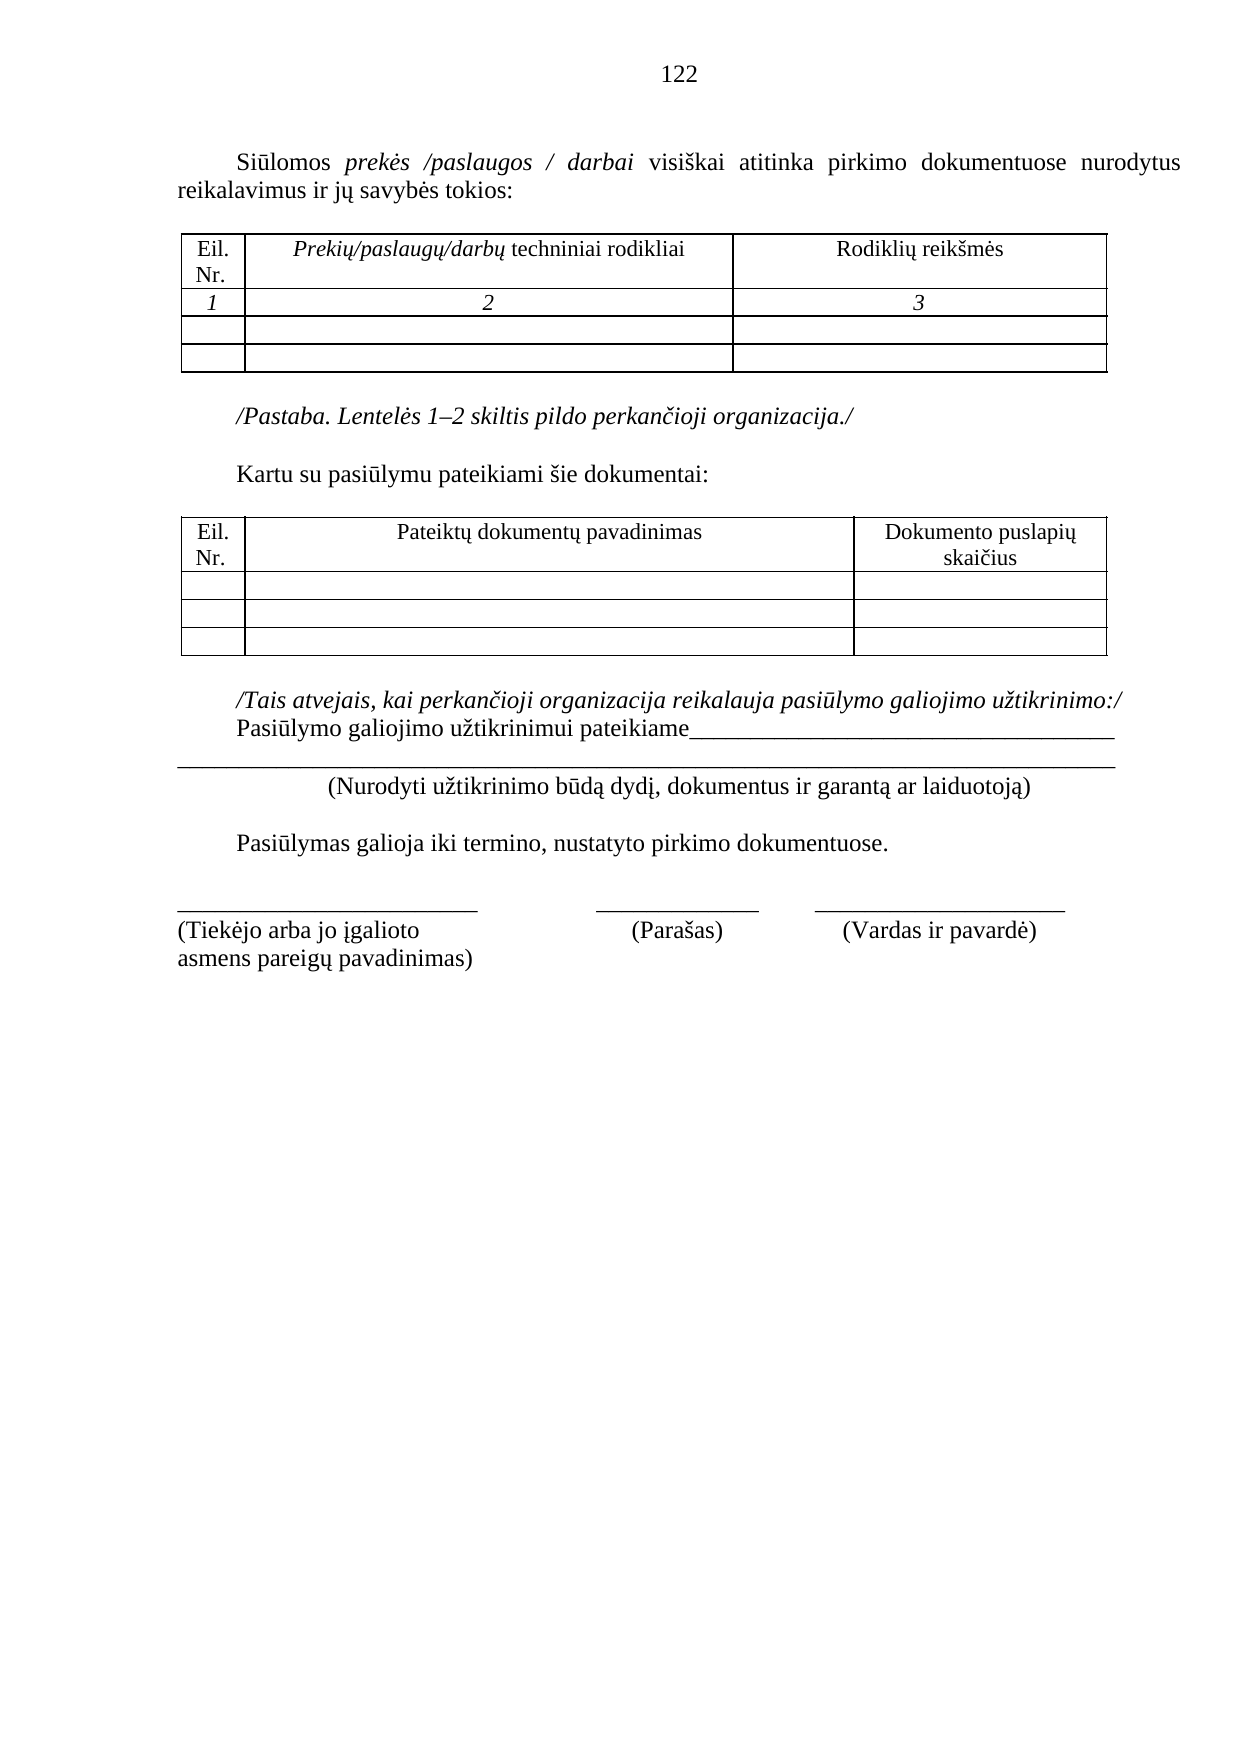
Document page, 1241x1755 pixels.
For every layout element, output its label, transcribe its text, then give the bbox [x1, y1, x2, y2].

table_cell [182, 317, 244, 343]
table_cell 2 [246, 289, 732, 315]
table_cell [246, 317, 732, 343]
text Pasiūlymo galiojimo užtikrinimui pateikiame [177, 713, 1181, 742]
table_cell [246, 628, 853, 654]
table_cell [182, 345, 244, 371]
text _ [177, 742, 1181, 771]
table_header Rodiklių reikšmės [734, 235, 1106, 287]
table_cell [246, 345, 732, 371]
text (Nurodyti užtikrinimo būdą dydį, dokumentus ir garantą ar laiduotoją) [177, 771, 1181, 800]
table_header Pateiktų dokumentų pavadinimas [246, 518, 853, 571]
table_cell [182, 572, 244, 599]
table_cell [734, 345, 1106, 371]
text ________________________ _____________ ____________________ [177, 886, 1181, 915]
table_cell [182, 600, 244, 627]
table_cell [182, 628, 244, 654]
table_header Dokumento puslapių skaičius [855, 518, 1106, 571]
text Siūlomos prekės /paslaugos / darbai visiškai atitinka pirkimo dokumentuose nurodytus reikalavimus ir jų savybės tokios: [177, 147, 1181, 204]
text Kartu su pasiūlymu pateikiami šie dokumentai: [177, 459, 1181, 488]
table_cell [855, 572, 1106, 599]
text /Tais atvejais, kai perkančioji organizacija reikalauja pasiūlymo galiojimo užtikrinimo:/ [177, 685, 1181, 713]
table_cell 3 [734, 289, 1106, 315]
table_cell [246, 572, 853, 599]
text /Pastaba. Lentelės 1–2 skiltis pildo perkančioji organizacija./ [177, 401, 1181, 430]
table_cell [855, 600, 1106, 627]
table_header Eil. Nr. [182, 235, 244, 287]
table_cell [734, 317, 1106, 343]
table_header Eil. Nr. [182, 518, 244, 571]
text Pasiūlymas galioja iki termino, nustatyto pirkimo dokumentuose. [177, 828, 1181, 857]
text asmens pareigų pavadinimas) [177, 943, 1181, 972]
table_cell 1 [182, 289, 244, 315]
text (Tiekėjo arba jo įgalioto (Parašas) (Vardas ir pavardė) [177, 915, 1181, 943]
table_cell [246, 600, 853, 627]
table_cell [855, 628, 1106, 654]
table_header Prekių/paslaugų/darbų techniniai rodikliai [246, 235, 732, 287]
